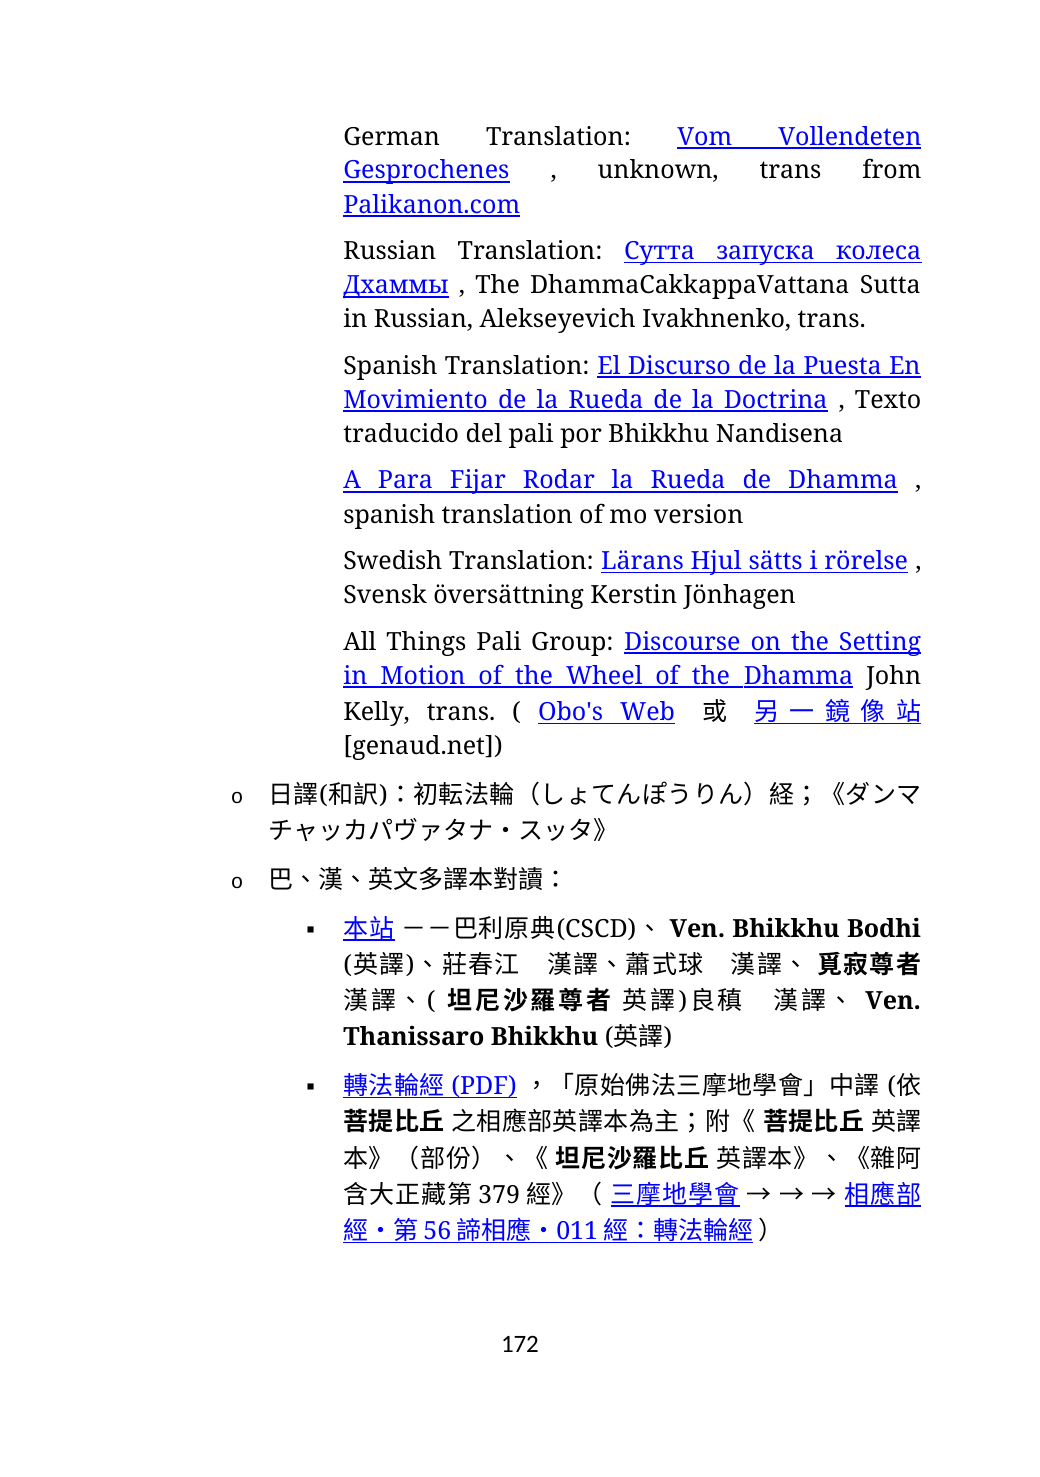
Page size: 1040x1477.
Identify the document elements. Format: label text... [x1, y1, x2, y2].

text A Para Fijar Rodar la Rueda de Dhamma , spanish translation of mo version [343, 462, 921, 530]
text Spanish Translation: El Discurso de la Puesta En Movimiento de la Rueda de la Doctrina , Texto traducido del pali por Bhikkhu Nandisena [343, 347, 921, 450]
text Swedish Translation: Lärans Hjul sätts i rörelse , Svensk översättning Kerstin Jönhagen [343, 543, 921, 611]
text German Translation: Vom Vollendeten Gesprochenes , unknown, trans from Palikanon.com [343, 118, 921, 220]
list 轉法輪經 (PDF) ，「原始佛法三摩地學會」中譯 (依 菩提比丘 之相應部英譯本為主；附《 菩提比丘 英譯本》（部份）、《 坦尼沙羅比丘 英譯本》、《雜阿含大正藏第379經》（ 三摩地學會 → → → 相應部經‧第56諦相應‧011經：轉法輪經 ） [306, 1066, 921, 1247]
list 巴、漢、英文多譯本對讀： [231, 859, 921, 896]
list 本站 －－巴利原典(CSCD)、 Ven. Bhikkhu Bodhi (英譯)、莊春江 漢譯、蕭式球 漢譯、 覓寂尊者 漢譯、( 坦尼沙羅尊者 英譯)良稹 漢譯、 Ven. Thanissaro Bhikkhu (英譯) [306, 908, 921, 1053]
text Russian Translation: Сутта запуска колеса Дхаммы , The DhammaCakkappaVattana Sutta in Russian, Alekseyevich Ivakhnenko, trans. [343, 233, 921, 335]
text All Things Pali Group: Discourse on the Setting in Motion of the Wheel of the Dhamma John Kelly, trans. ( Obo's Web 或 另一鏡像站 [genaud.net]) [343, 623, 921, 762]
list 日譯(和訳)：初転法輪（しょてんぽうりん）経；《ダンマチャッカパヴァタナ・スッタ》 [231, 774, 921, 847]
